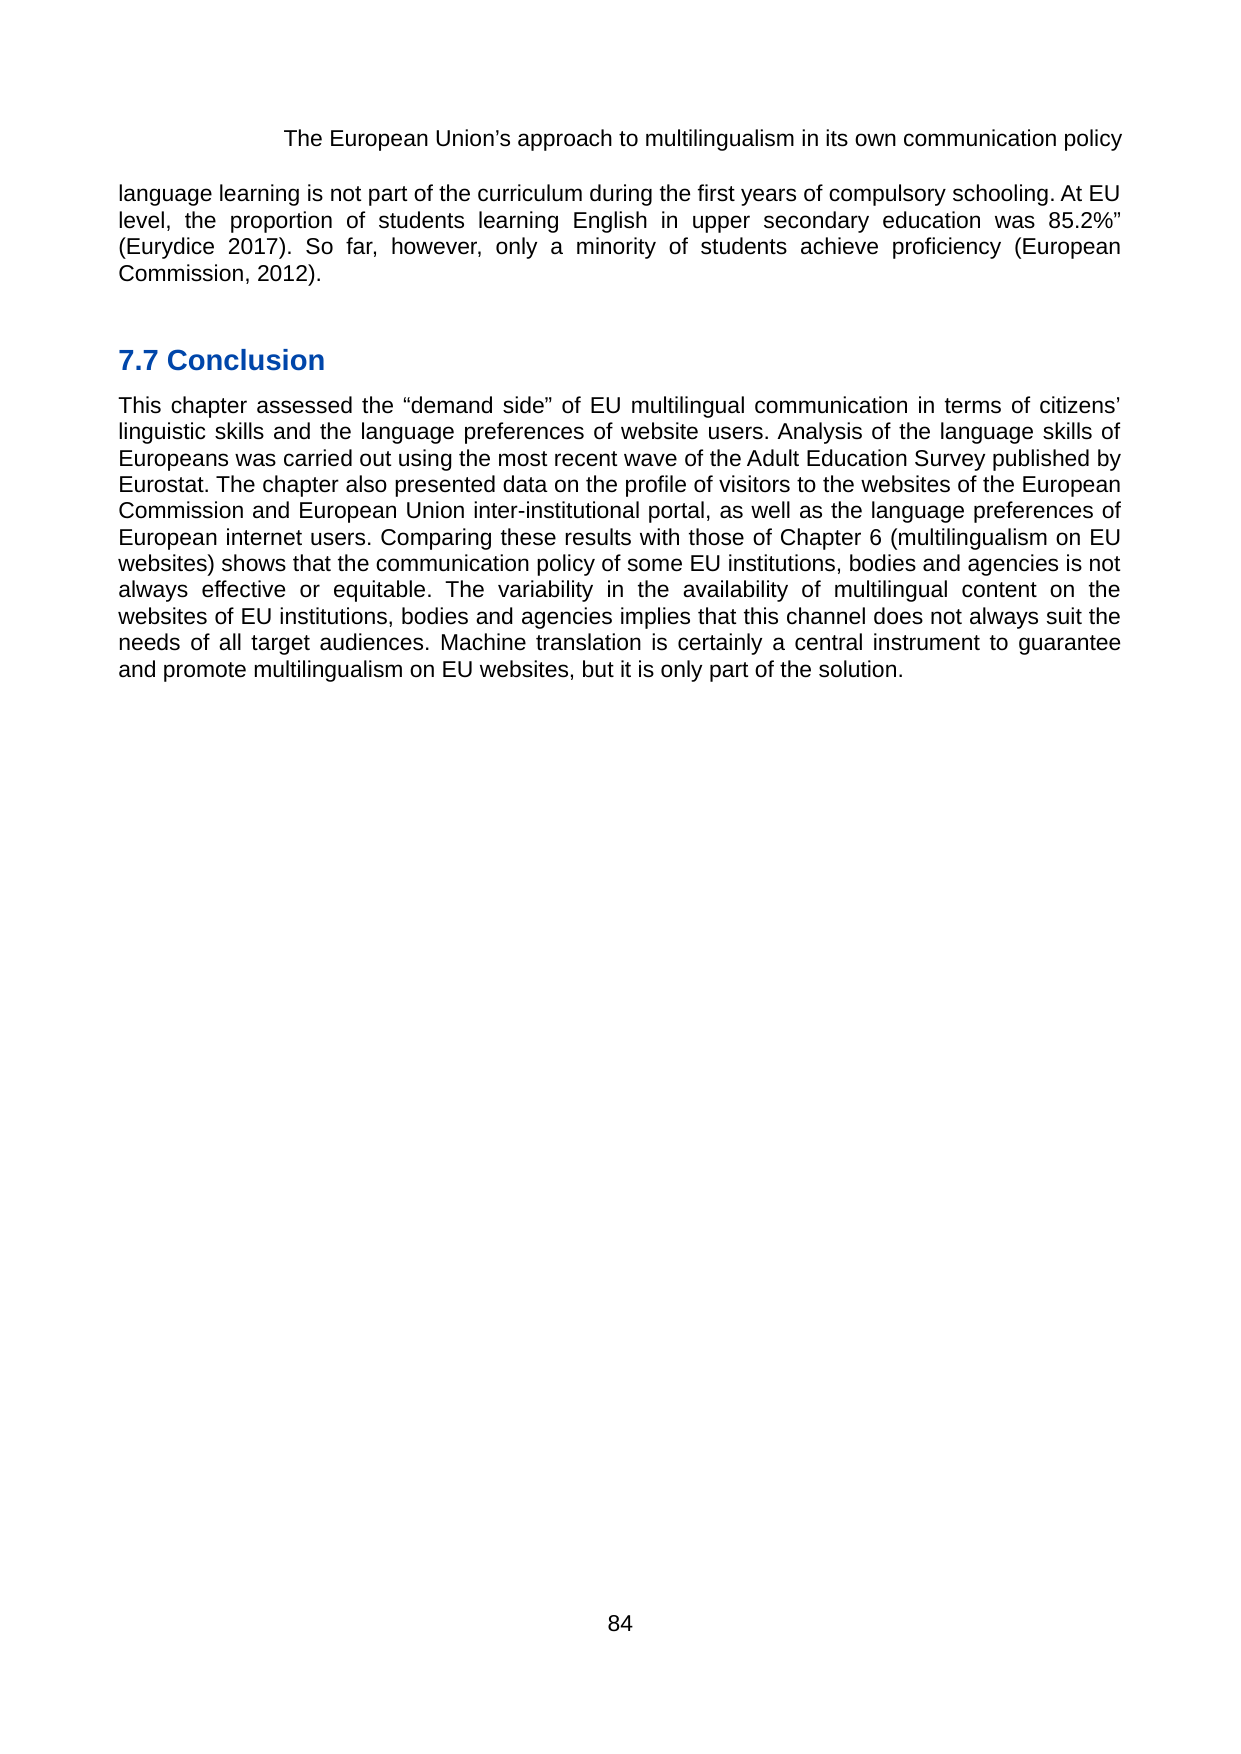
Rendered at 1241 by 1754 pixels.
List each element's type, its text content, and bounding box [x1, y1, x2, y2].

text language learning is not part of the curriculum during the first years of compulsory schooling. At EU level, the proportion of students learning English in upper secondary education was 85.2%” (Eurydice 2017). So far, however, only a minority of students achieve proficiency (European Commission, 2012). [118, 180, 1122, 286]
subtitle 7.7 Conclusion [118, 343, 1122, 376]
text This chapter assessed the “demand side” of EU multilingual communication in terms of citizens’ linguistic skills and the language preferences of website users. Analysis of the language skills of Europeans was carried out using the most recent wave of the Adult Education Survey published by Eurostat. The chapter also presented data on the profile of visitors to the websites of the European Commission and European Union inter-institutional portal, as well as the language preferences of European internet users. Comparing these results with those of Chapter 6 (multilingualism on EU websites) shows that the communication policy of some EU institutions, bodies and agencies is not always effective or equitable. The variability in the availability of multilingual content on the websites of EU institutions, bodies and agencies implies that this channel does not always suit the needs of all target audiences. Machine translation is certainly a central instrument to guarantee and promote multilingualism on EU websites, but it is only part of the solution. [118, 392, 1122, 682]
